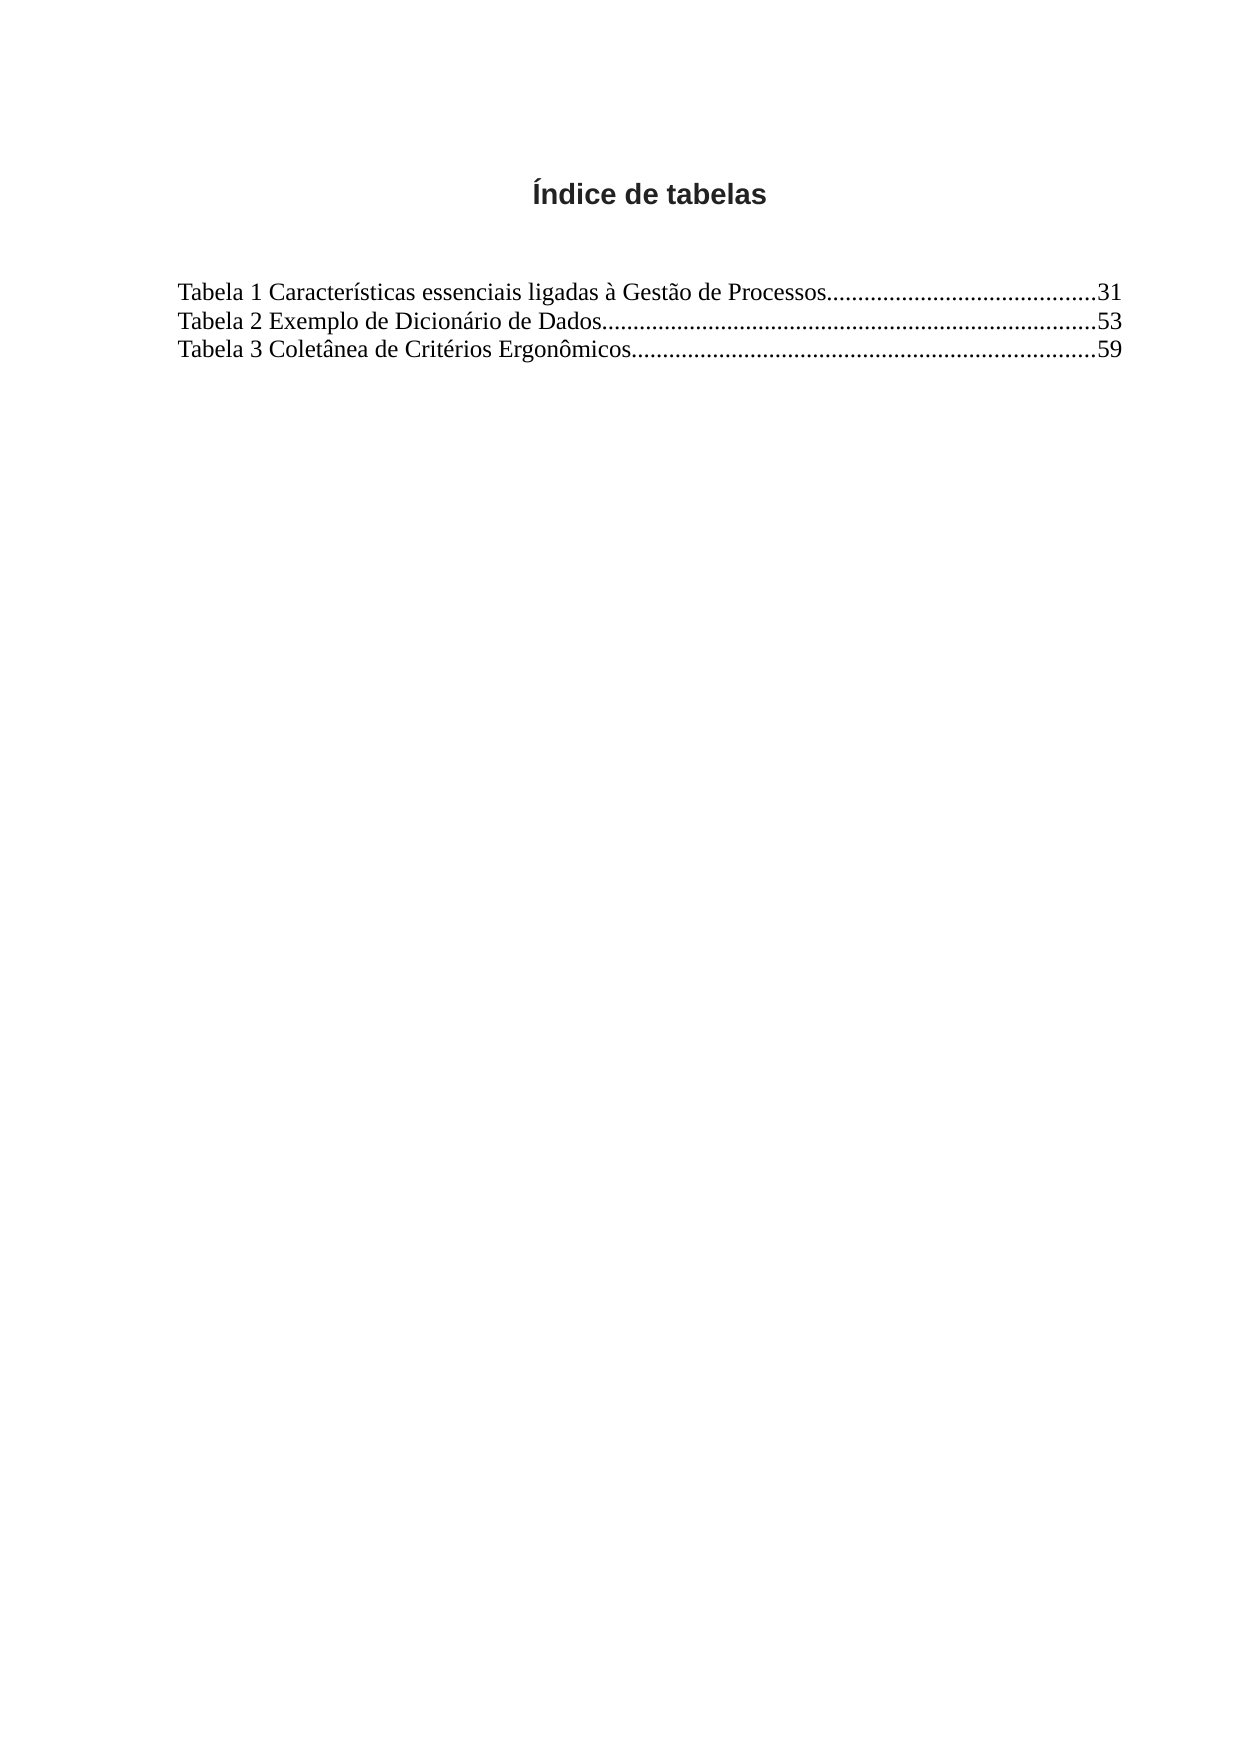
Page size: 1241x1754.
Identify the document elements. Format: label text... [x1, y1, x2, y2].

text Índice de tabelas [177, 177, 1122, 211]
text Tabela 1 Características essenciais ligadas à Gestão de Processos 31 [177, 277, 1122, 306]
text Tabela 3 Coletânea de Critérios Ergonômicos 59 [177, 334, 1122, 363]
text Tabela 2 Exemplo de Dicionário de Dados 53 [177, 306, 1122, 334]
